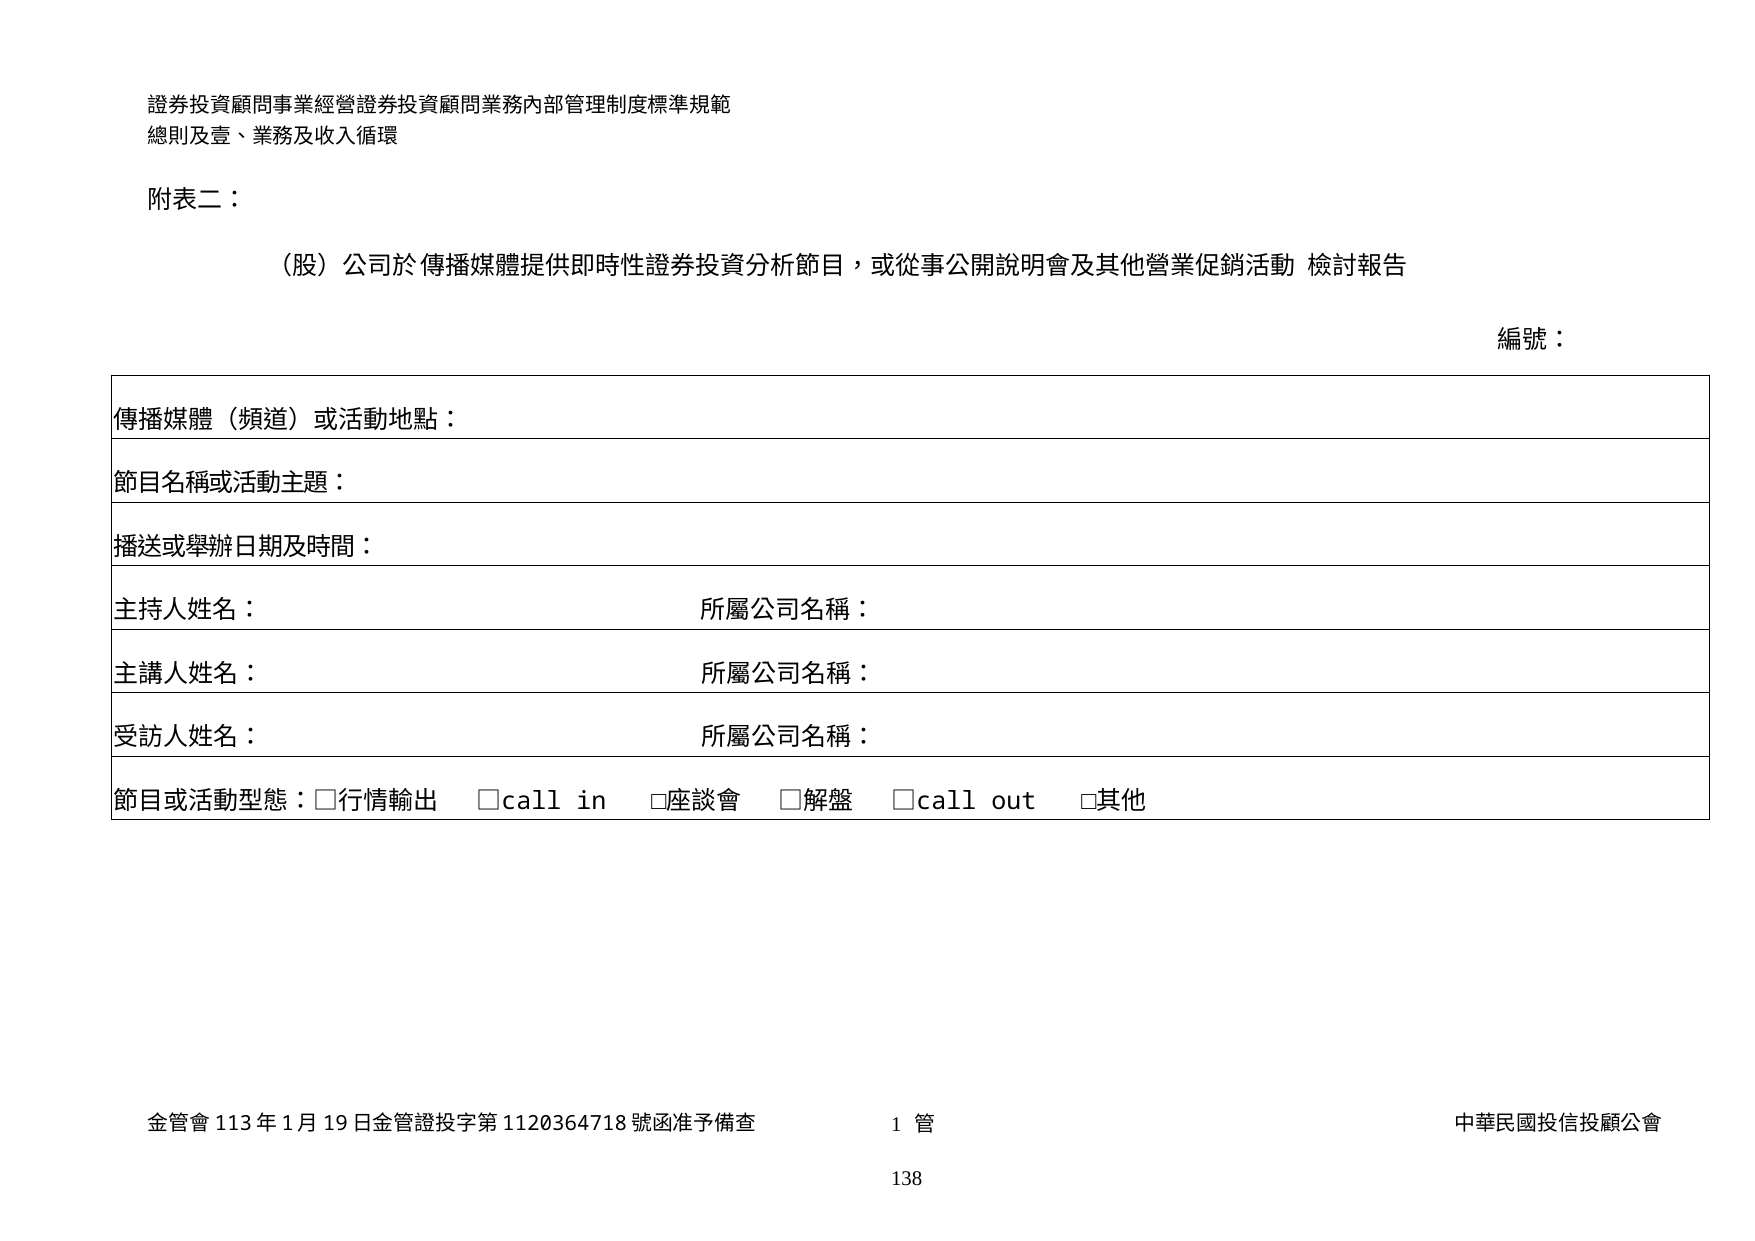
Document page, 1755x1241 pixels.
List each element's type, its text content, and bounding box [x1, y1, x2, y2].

table_header 傳播媒體（頻道）或活動地點： [112, 376, 1709, 438]
text 附表二： [148, 179, 1687, 216]
text 編號： [148, 319, 1687, 356]
table_cell 主講人姓名： 所屬公司名稱： [112, 630, 1709, 692]
table_cell 主持人姓名： 所屬公司名稱： [112, 566, 1709, 629]
table_cell 播送或舉辦日期及時間： [112, 503, 1709, 565]
table_cell 節目名稱或活動主題： [112, 439, 1709, 502]
table_cell 節目或活動型態：□行情輸出 □call in □座談會 □解盤 □call out □其他 [112, 757, 1709, 819]
table_cell 受訪人姓名： 所屬公司名稱： [112, 693, 1709, 756]
text （股）公司於傳播媒體提供即時性證券投資分析節目，或從事公開說明會及其他營業促銷活動 檢討報告 [148, 246, 1687, 282]
